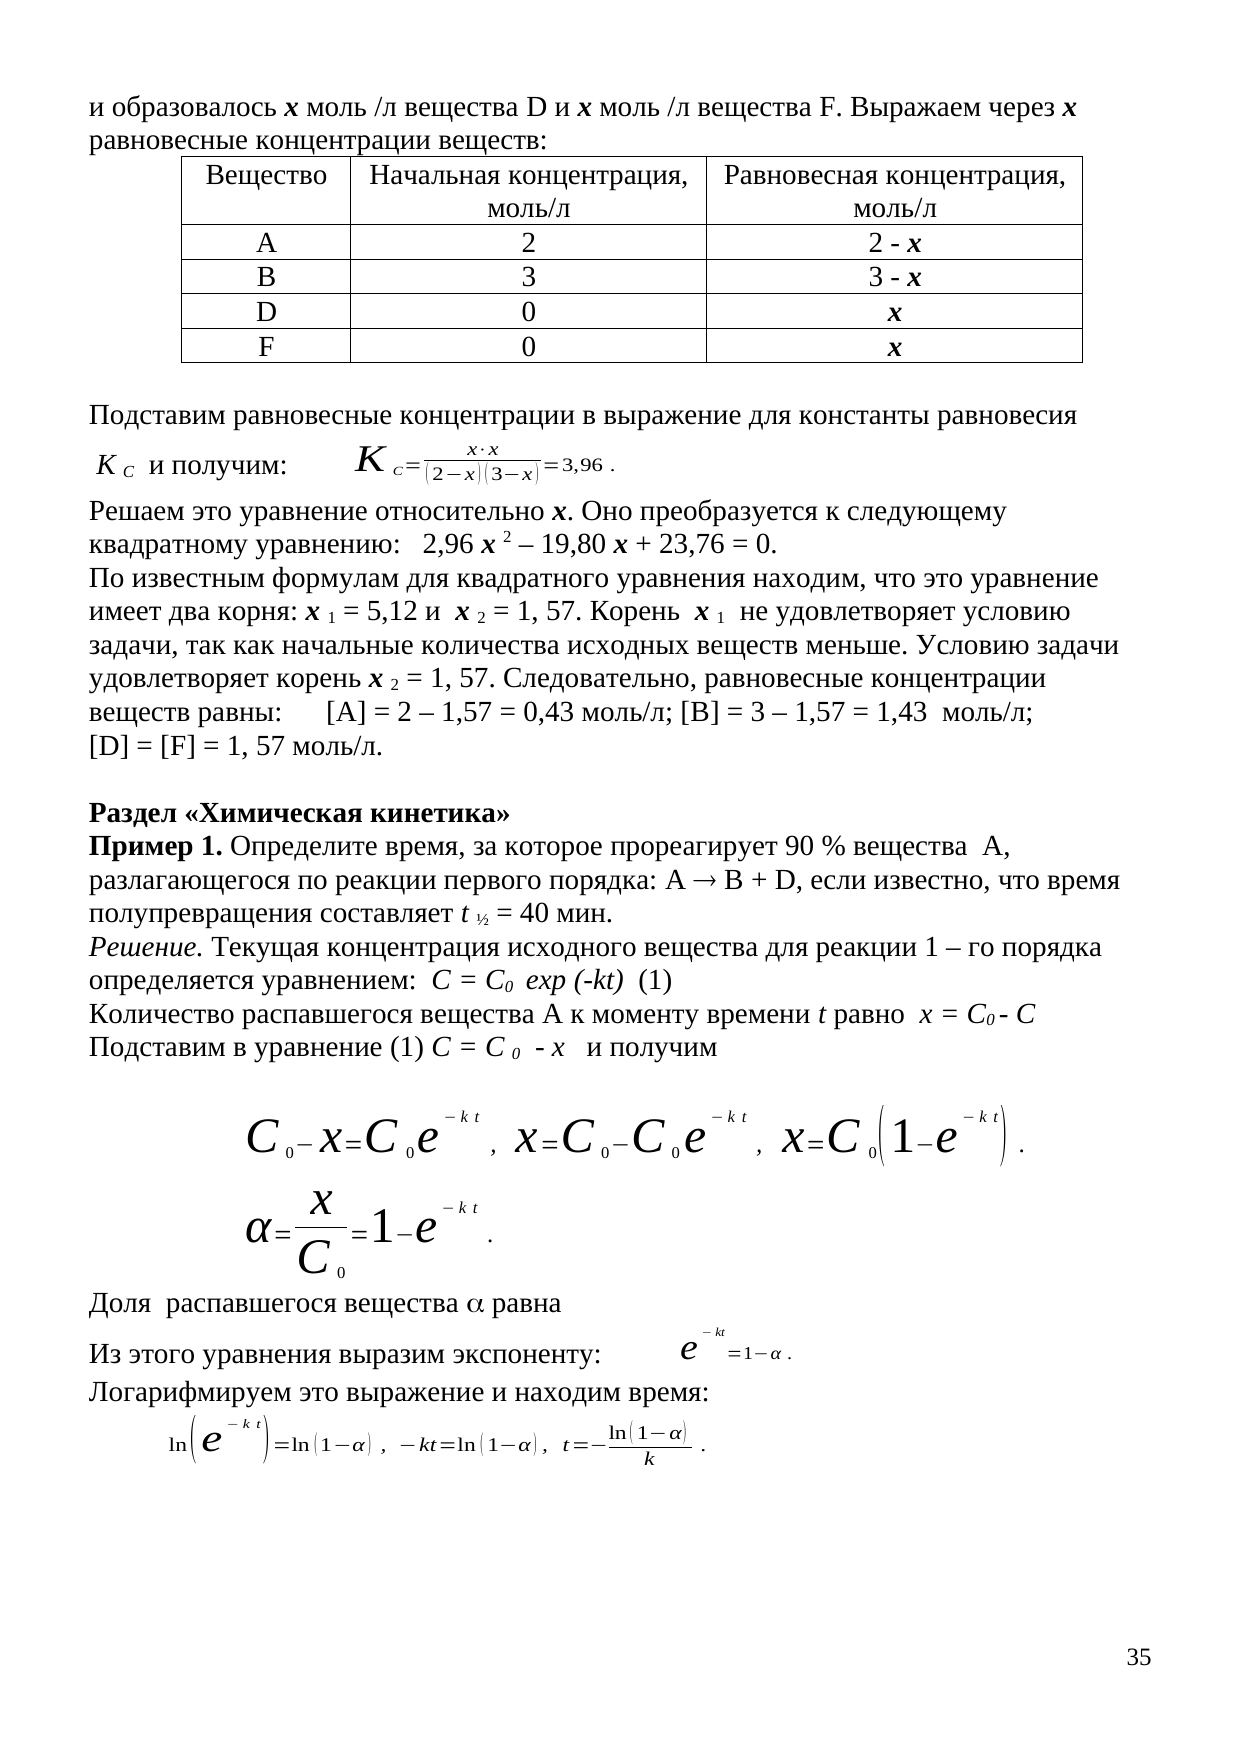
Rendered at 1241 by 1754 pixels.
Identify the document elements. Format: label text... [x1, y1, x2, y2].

subtitle Количество распавшегося вещества А к моменту времени t равно x = C0 - C [89, 996, 1152, 1029]
table_cell x [707, 294, 1082, 328]
table_cell x [707, 329, 1082, 362]
table_cell 2 [351, 225, 706, 258]
text Раздел «Химическая кинетика» [89, 795, 1152, 828]
text По известным формулам для квадратного уравнения находим, что это уравнение имеет два корня: x 1 = 5,12 и x 2 = 1, 57. Корень x 1 не удовлетворяет условию задачи, так как начальные количества исходных веществ меньше. Условию задачи удовлетворяет корень x 2 = 1, 57. Следовательно, равновесные концентрации веществ равны: [A] = 2 – 1,57 = 0,43 моль/л; [B] = 3 – 1,57 = 1,43 моль/л; [89, 560, 1152, 728]
text Решение. Текущая концентрация исходного вещества для реакции 1 – го порядка определяется уравнением: C = C0 exp (-kt) (1) [89, 929, 1152, 996]
table_cell D [182, 294, 350, 328]
text Подставим равновесные концентрации в выражение для константы равновесия [89, 397, 1152, 430]
table_cell 3 - x [707, 260, 1082, 293]
text Из этого уравнения выразим экспоненту: [89, 1319, 1152, 1374]
text [D] = [F] = 1, 57 моль/л. [89, 728, 1152, 761]
text и образовалось x моль /л вещества D и x моль /л вещества F. Выражаем через x равновесные концентрации веществ: [89, 89, 1152, 156]
table_cell 0 [351, 294, 706, 328]
table_header Начальная концентрация, моль/л [351, 157, 706, 224]
table_cell B [182, 260, 350, 293]
table_header Равновесная концентрация, моль/л [707, 157, 1082, 224]
text Подставим в уравнение (1) С = С 0 - x и получим [89, 1029, 1152, 1063]
text Доля распавшегося вещества a равна [89, 1097, 1152, 1319]
table_cell 0 [351, 329, 706, 362]
table_header Вещество [182, 157, 350, 224]
text Пример 1. Определите время, за которое прореагирует 90 % вещества А, разлагающегося по реакции первого порядка: A ® B + D, если известно, что время полупревращения составляет t ½ = 40 мин. [89, 828, 1152, 929]
table_cell 2 - x [707, 225, 1082, 258]
table_cell A [182, 225, 350, 258]
table_cell F [182, 329, 350, 362]
table_cell 3 [351, 260, 706, 293]
text Решаем это уравнение относительно x. Оно преобразуется к следующему квадратному уравнению: 2,96 x 2 – 19,80 x + 23,76 = 0. [89, 493, 1152, 560]
text K C и получим: [89, 430, 1152, 493]
text Логарифмируем это выражение и находим время: [89, 1374, 1152, 1408]
